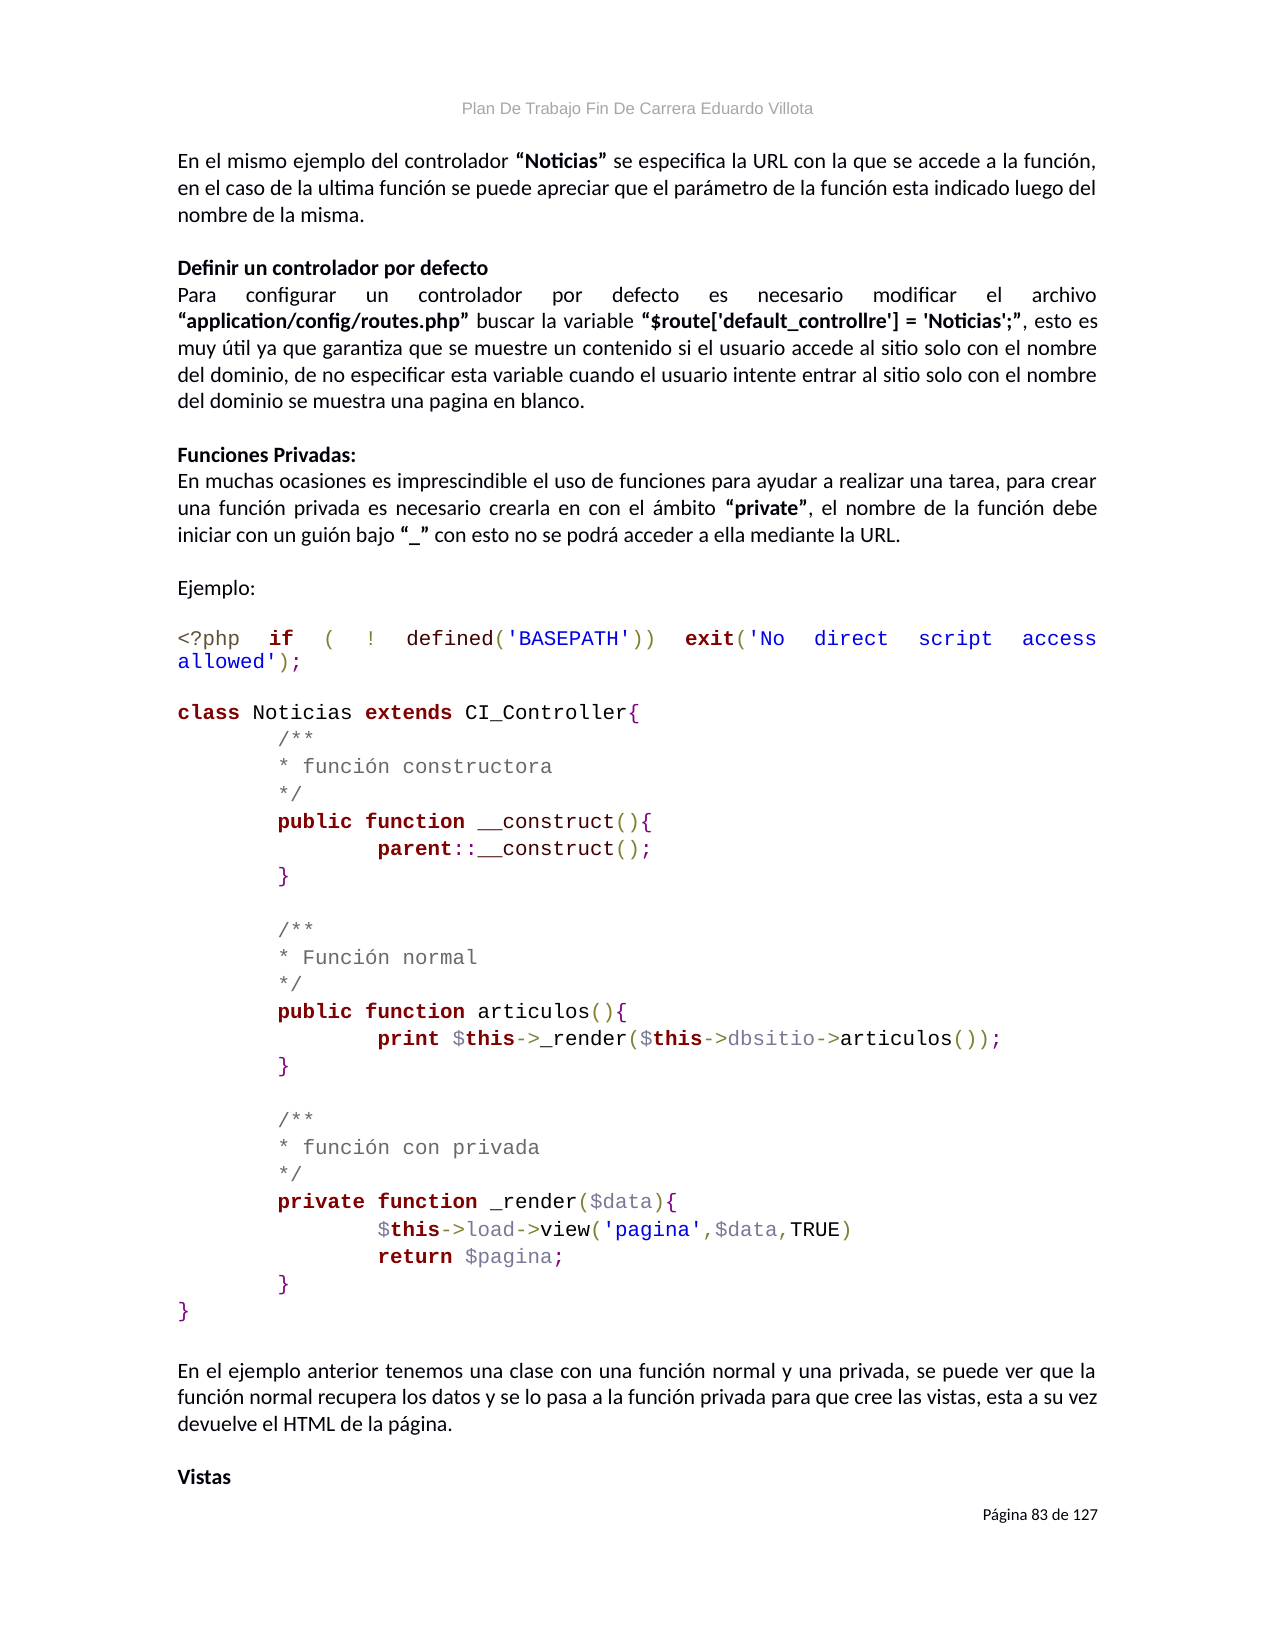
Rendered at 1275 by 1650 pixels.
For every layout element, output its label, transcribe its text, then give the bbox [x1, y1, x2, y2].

text } [177, 1273, 1098, 1297]
text private function _render($data){ [177, 1191, 1098, 1215]
text Funciones Privadas: [177, 441, 1098, 468]
text En el ejemplo anterior tenemos una clase con una función normal y una privada, se puede ver que la función normal recupera los datos y se lo pasa a la función privada para que cree las vistas, esta a su vez devuelve el HTML de la página. [177, 1357, 1098, 1437]
text */ [177, 1164, 1098, 1188]
text class Noticias extends CI_Controller{ [177, 702, 1098, 726]
text } [177, 865, 1098, 889]
text /** [177, 919, 1098, 943]
text * función constructora [177, 756, 1098, 780]
text Vistas [177, 1463, 1098, 1490]
text /** [177, 1110, 1098, 1133]
text * función con privada [177, 1137, 1098, 1161]
text public function __construct(){ [177, 811, 1098, 834]
text print $this->_render($this->dbsitio->articulos()); [177, 1028, 1098, 1052]
text */ [177, 974, 1098, 998]
text public function articulos(){ [177, 1001, 1098, 1025]
text $this->load->view('pagina',$data,TRUE) [177, 1219, 1098, 1242]
text */ [177, 784, 1098, 807]
text * Función normal [177, 947, 1098, 970]
text } [177, 1300, 1098, 1324]
text return $pagina; [177, 1246, 1098, 1269]
text Ejemplo: [177, 574, 1098, 601]
text /** [177, 729, 1098, 753]
text En el mismo ejemplo del controlador “Noticias” se especifica la URL con la que se accede a la función, en el caso de la ultima función se puede apreciar que el parámetro de la función esta indicado luego del nombre de la misma. [177, 148, 1098, 228]
text Definir un controlador por defecto [177, 254, 1098, 281]
text En muchas ocasiones es imprescindible el uso de funciones para ayudar a realizar una tarea, para crear una función privada es necesario crearla en con el ámbito “private”, el nombre de la función debe iniciar con un guión bajo “_” con esto no se podrá acceder a ella mediante la URL. [177, 468, 1098, 548]
text } [177, 1056, 1098, 1079]
text Para configurar un controlador por defecto es necesario modificar el archivo “application/config/routes.php” buscar la variable “$route['default_controllre'] = 'Noticias';”, esto es muy útil ya que garantiza que se muestre un contenido si el usuario accede al sitio solo con el nombre del dominio, de no especificar esta variable cuando el usuario intente entrar al sitio solo con el nombre del dominio se muestra una pagina en blanco. [177, 281, 1098, 414]
text <?php if ( ! defined('BASEPATH')) exit('No direct script access allowed'); [177, 628, 1098, 675]
text parent::__construct(); [177, 838, 1098, 862]
